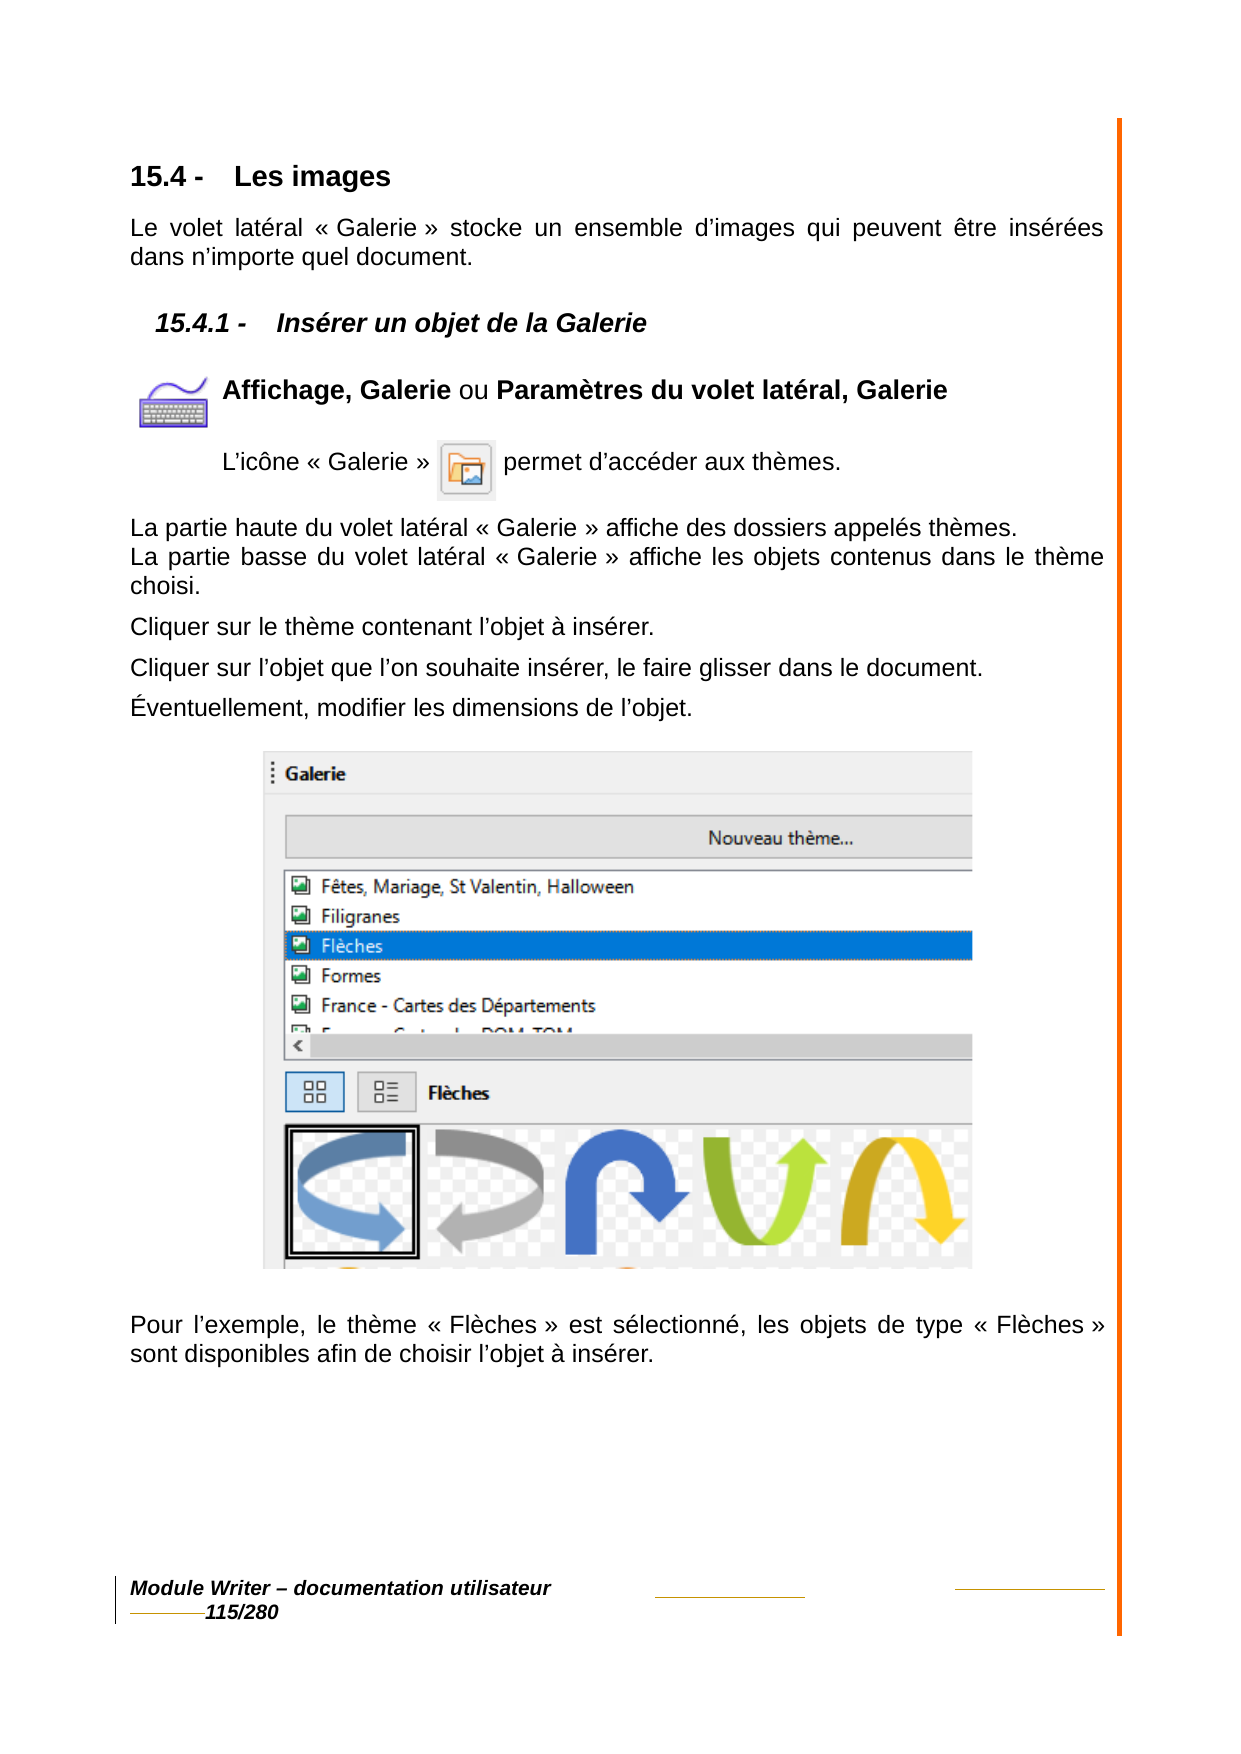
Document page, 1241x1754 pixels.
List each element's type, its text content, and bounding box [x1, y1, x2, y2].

picture [135, 367, 210, 442]
subtitle Insérer un objet de la Galerie [155, 306, 1105, 337]
text Cliquer sur l’objet que l’on souhaite insérer, le faire glisser dans le document. [130, 652, 1105, 682]
picture [436, 440, 497, 501]
text L’icône « Galerie » [130, 440, 436, 501]
picture [262, 751, 973, 1269]
text La partie haute du volet latéral « Galerie » affiche des dossiers appelés thèmes. La partie basse du volet latéral « Galerie » affiche les objets contenus dans le thème choisi. [130, 513, 1105, 600]
text Affichage, Galerie ou Paramètres du volet latéral, Galerie [210, 373, 1105, 404]
text Éventuellement, modifier les dimensions de l’objet. [130, 693, 1105, 722]
text Cliquer sur le thème contenant l’objet à insérer. [130, 612, 1105, 641]
text Pour l’exemple, le thème « Flèches » est sélectionné, les objets de type « Flèches » sont disponibles afin de choisir l’objet à insérer. [130, 1310, 1105, 1368]
text permet d’accéder aux thèmes. [497, 440, 1105, 501]
subtitle Les images [130, 159, 1105, 193]
text Le volet latéral « Galerie » stocke un ensemble d’images qui peuvent être insérées dans n’importe quel document. [130, 213, 1105, 271]
